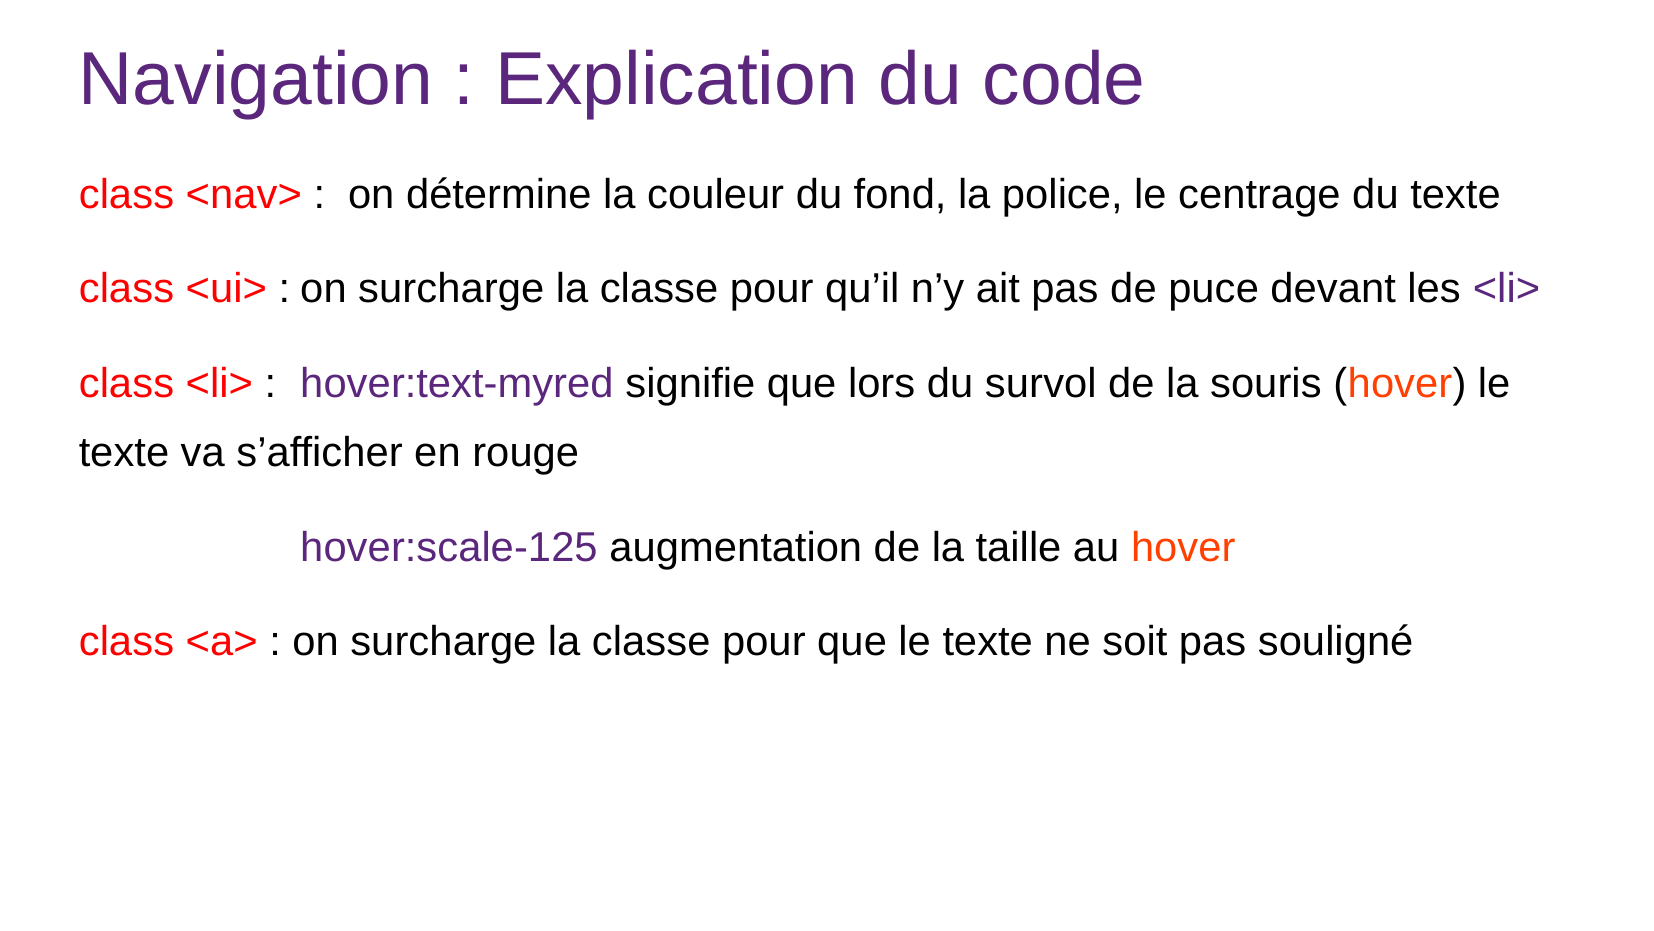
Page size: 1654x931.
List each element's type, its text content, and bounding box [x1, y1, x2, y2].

title Navigation : Explication du code [78, 36, 1556, 147]
text_box class <nav> : on détermine la couleur du fond, la police, le centrage du texte class <ui> : on surcharge la classe pour qu’il n’y ait pas de puce devant les <li> class <li> : hover:text-myred signifie que lors du survol de la souris (hover) le texte va s’afficher en rouge hover:scale-125 augmentation de la taille au hover class <a> : on surcharge la classe pour que le texte ne soit pas souligné [78, 147, 1595, 857]
